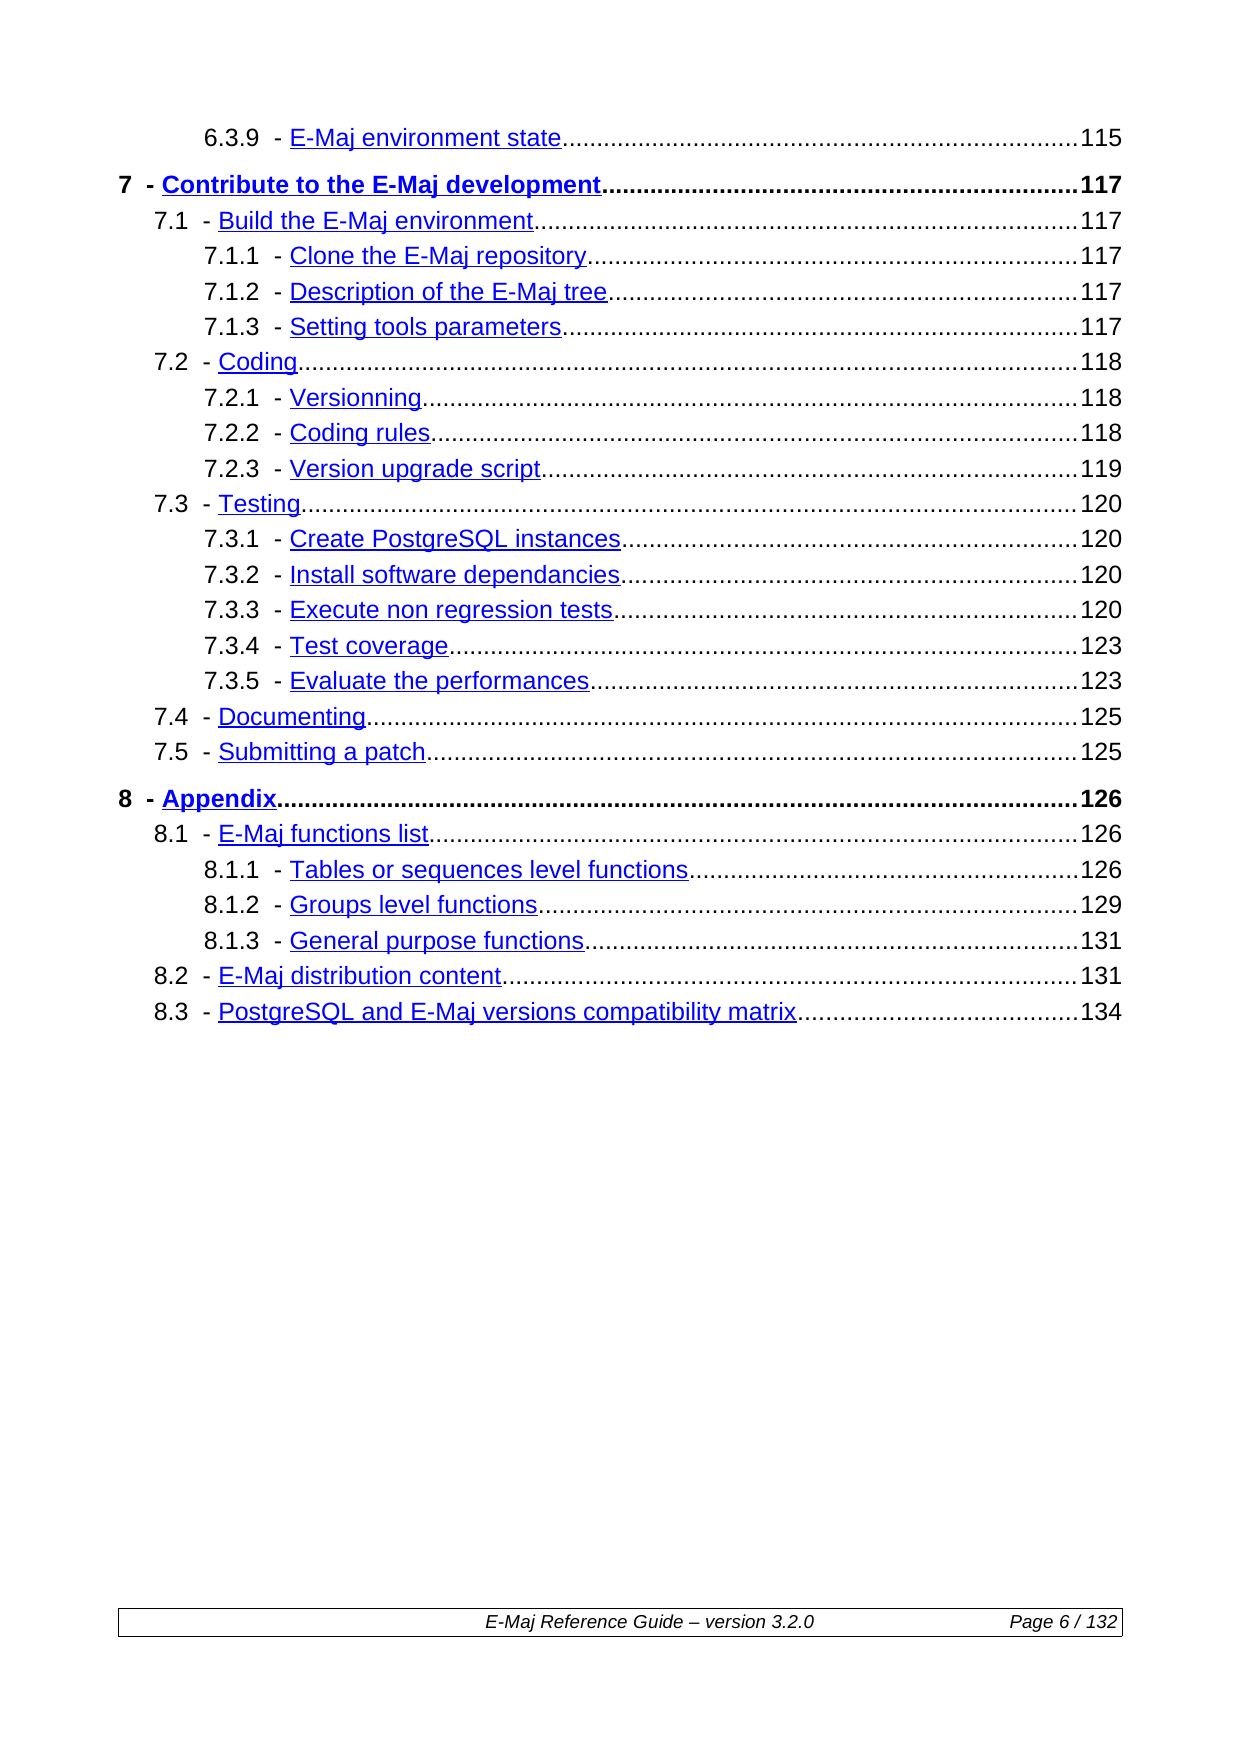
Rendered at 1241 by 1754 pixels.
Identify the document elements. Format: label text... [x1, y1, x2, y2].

text 7.2.1 - Versionning 118 [168, 378, 1122, 413]
text 7.1 - Build the E-Maj environment 117 [118, 201, 1122, 236]
text 8 - Appendix 126 [118, 779, 1122, 814]
text 7.3.5 - Evaluate the performances 123 [168, 661, 1122, 697]
text 7.5 - Submitting a patch 125 [118, 732, 1122, 767]
text 8.1 - E-Maj functions list 126 [118, 814, 1122, 850]
text 7.2.2 - Coding rules 118 [168, 413, 1122, 449]
text 8.1.2 - Groups level functions 129 [168, 885, 1122, 921]
text 7.3.4 - Test coverage 123 [168, 626, 1122, 661]
text 7.1.3 - Setting tools parameters 117 [168, 307, 1122, 342]
text 6.3.9 - E-Maj environment state 115 [168, 118, 1122, 153]
text 8.1.3 - General purpose functions 131 [168, 921, 1122, 956]
text 7.2 - Coding 118 [118, 342, 1122, 378]
text 7.3.3 - Execute non regression tests 120 [168, 590, 1122, 626]
text 7.3.2 - Install software dependancies 120 [168, 555, 1122, 590]
text 7.1.1 - Clone the E-Maj repository 117 [168, 236, 1122, 272]
text 7.3 - Testing 120 [118, 484, 1122, 519]
text 8.2 - E-Maj distribution content 131 [118, 956, 1122, 992]
text 8.1.1 - Tables or sequences level functions 126 [168, 850, 1122, 885]
text 7.1.2 - Description of the E-Maj tree 117 [168, 272, 1122, 307]
text 7.2.3 - Version upgrade script 119 [168, 449, 1122, 484]
text 8.3 - PostgreSQL and E-Maj versions compatibility matrix 134 [118, 992, 1122, 1027]
text 7.3.1 - Create PostgreSQL instances 120 [168, 519, 1122, 555]
text 7 - Contribute to the E-Maj development 117 [118, 165, 1122, 201]
text 7.4 - Documenting 125 [118, 697, 1122, 732]
